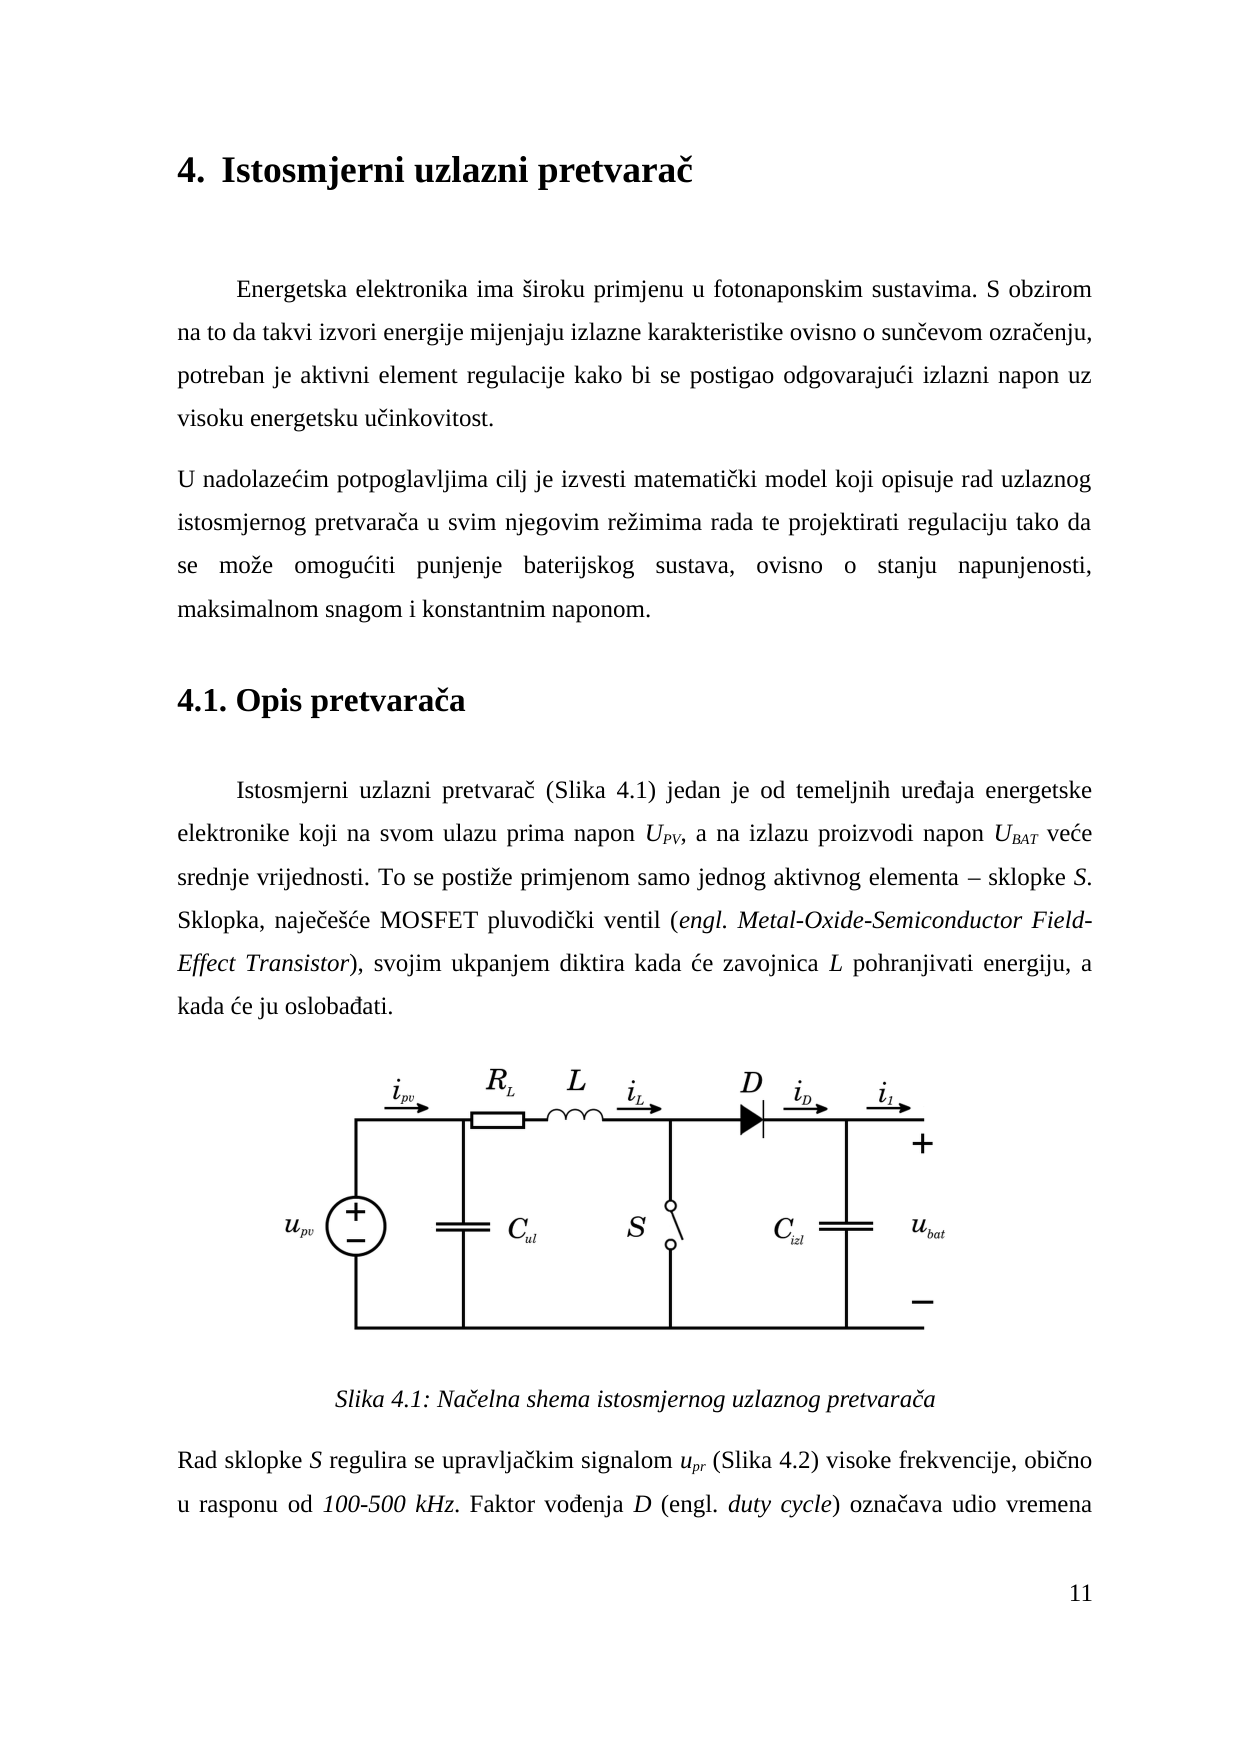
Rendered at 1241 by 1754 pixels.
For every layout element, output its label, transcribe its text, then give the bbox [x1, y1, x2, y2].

text Energetska elektronika ima široku primjenu u fotonaponskim sustavima. S obzirom na to da takvi izvori energije mijenjaju izlazne karakteristike ovisno o sunčevom ozračenju, potreban je aktivni element regulacije kako bi se postigao odgovarajući izlazni napon uz visoku energetsku učinkovitost. [177, 274, 1093, 432]
text U nadolazećim potpoglavljima cilj je izvesti matematički model koji opisuje rad uzlaznog istosmjernog pretvarača u svim njegovim režimima rada te projektirati regulaciju tako da se može omogućiti punjenje baterijskog sustava, ovisno o stanju napunjenosti, maksimalnom snagom i konstantnim naponom. [177, 464, 1093, 622]
picture [283, 1064, 988, 1360]
subtitle Istosmjerni uzlazni pretvarač [177, 148, 1093, 191]
subtitle Opis pretvarača [177, 680, 1093, 719]
text Rad sklopke S regulira se upravljačkim signalom upr (Slika 4.2) visoke frekvencije, obično u rasponu od 100-500 kHz. Faktor vođenja D (engl. duty cycle) označava udio vremena [177, 1446, 1093, 1517]
text Slika 4.1: Načelna shema istosmjernog uzlaznog pretvarača [177, 1384, 1093, 1413]
text Istosmjerni uzlazni pretvarač (Slika 4.1) jedan je od temeljnih uređaja energetske elektronike koji na svom ulazu prima napon UPV, a na izlazu proizvodi napon UBAT veće srednje vrijednosti. To se postiže primjenom samo jednog aktivnog elementa – sklopke S. Sklopka, naječešće MOSFET pluvodički ventil (engl. Metal-Oxide-Semiconductor Field-Effect Transistor), svojim ukpanjem diktira kada će zavojnica L pohranjivati energiju, a kada će ju oslobađati. [177, 775, 1093, 1020]
